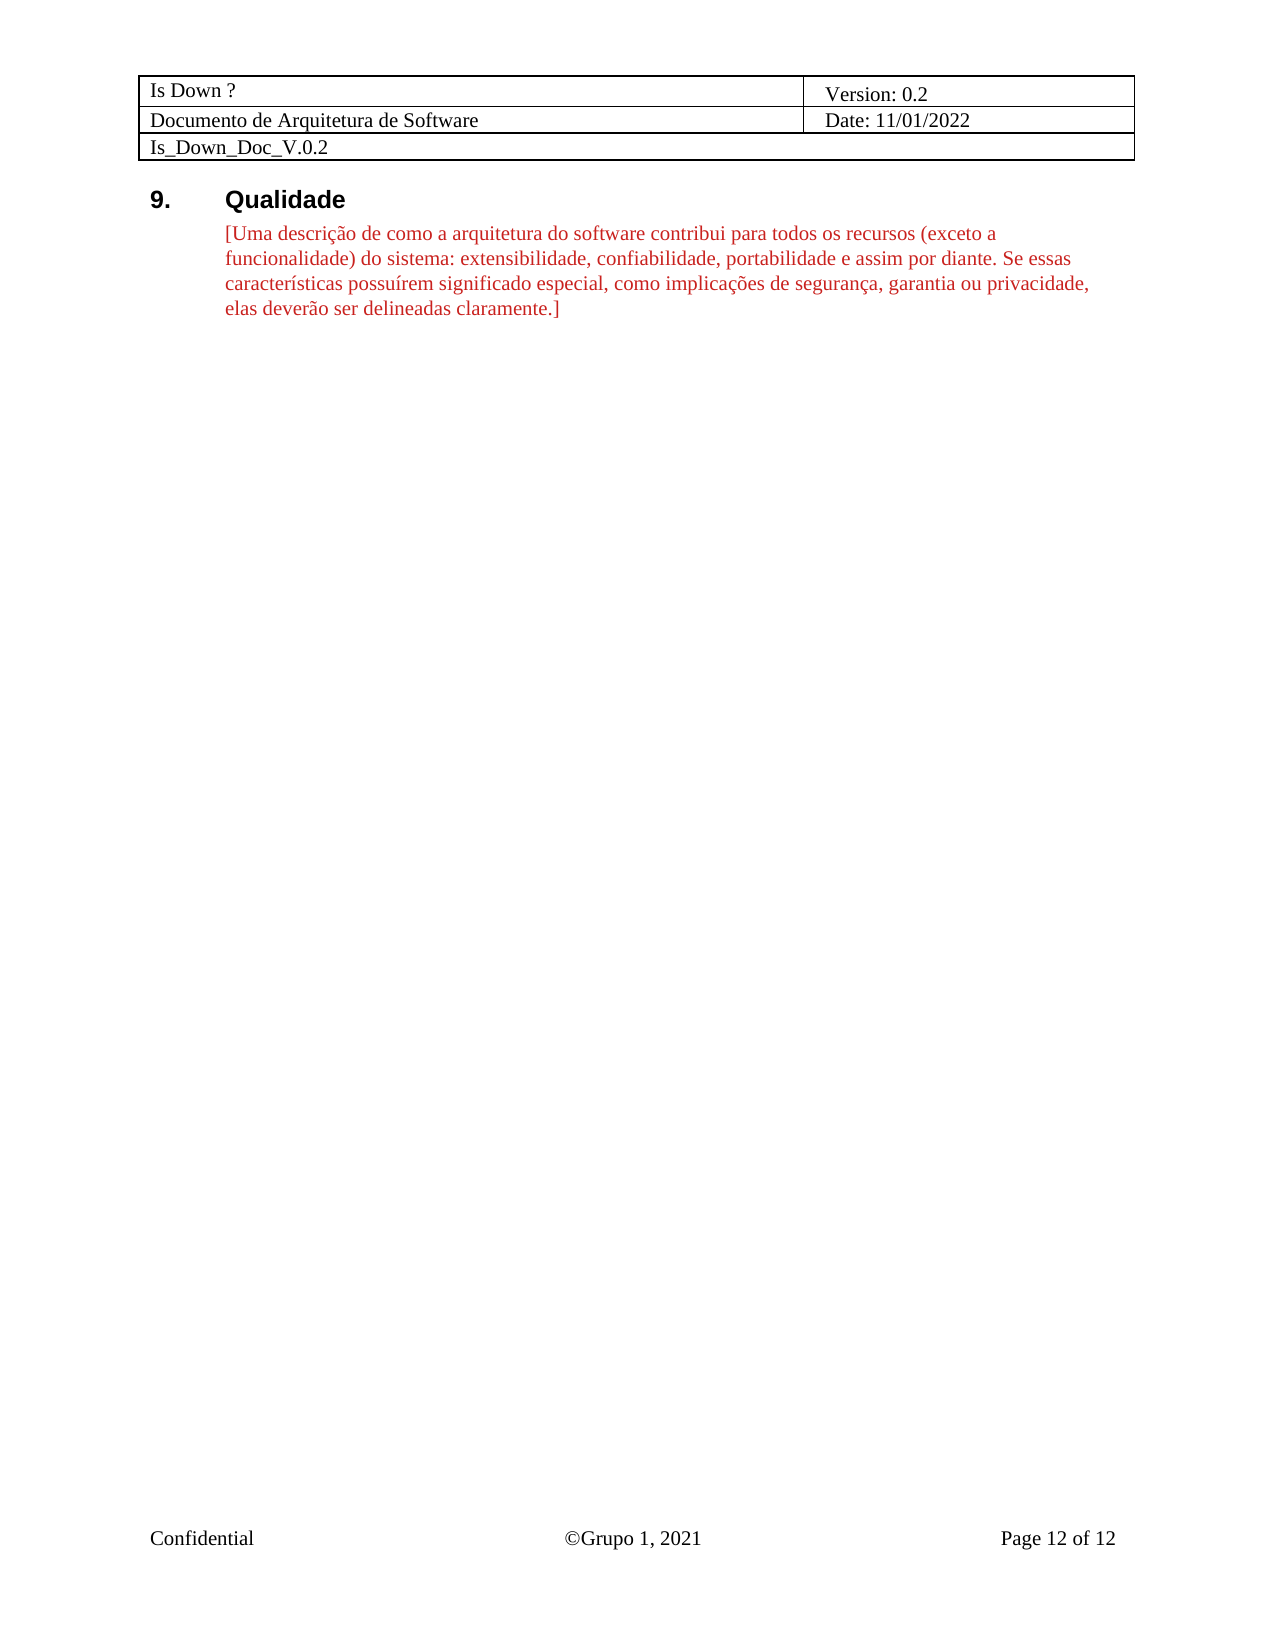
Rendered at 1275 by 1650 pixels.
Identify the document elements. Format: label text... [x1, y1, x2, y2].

subtitle Qualidade [150, 185, 1125, 214]
text [Uma descrição de como a arquitetura do software contribui para todos os recursos (exceto a funcionalidade) do sistema: extensibilidade, confiabilidade, portabilidade e assim por diante. Se essas características possuírem significado especial, como implicações de segurança, garantia ou privacidade, elas deverão ser delineadas claramente.] [225, 220, 1125, 320]
